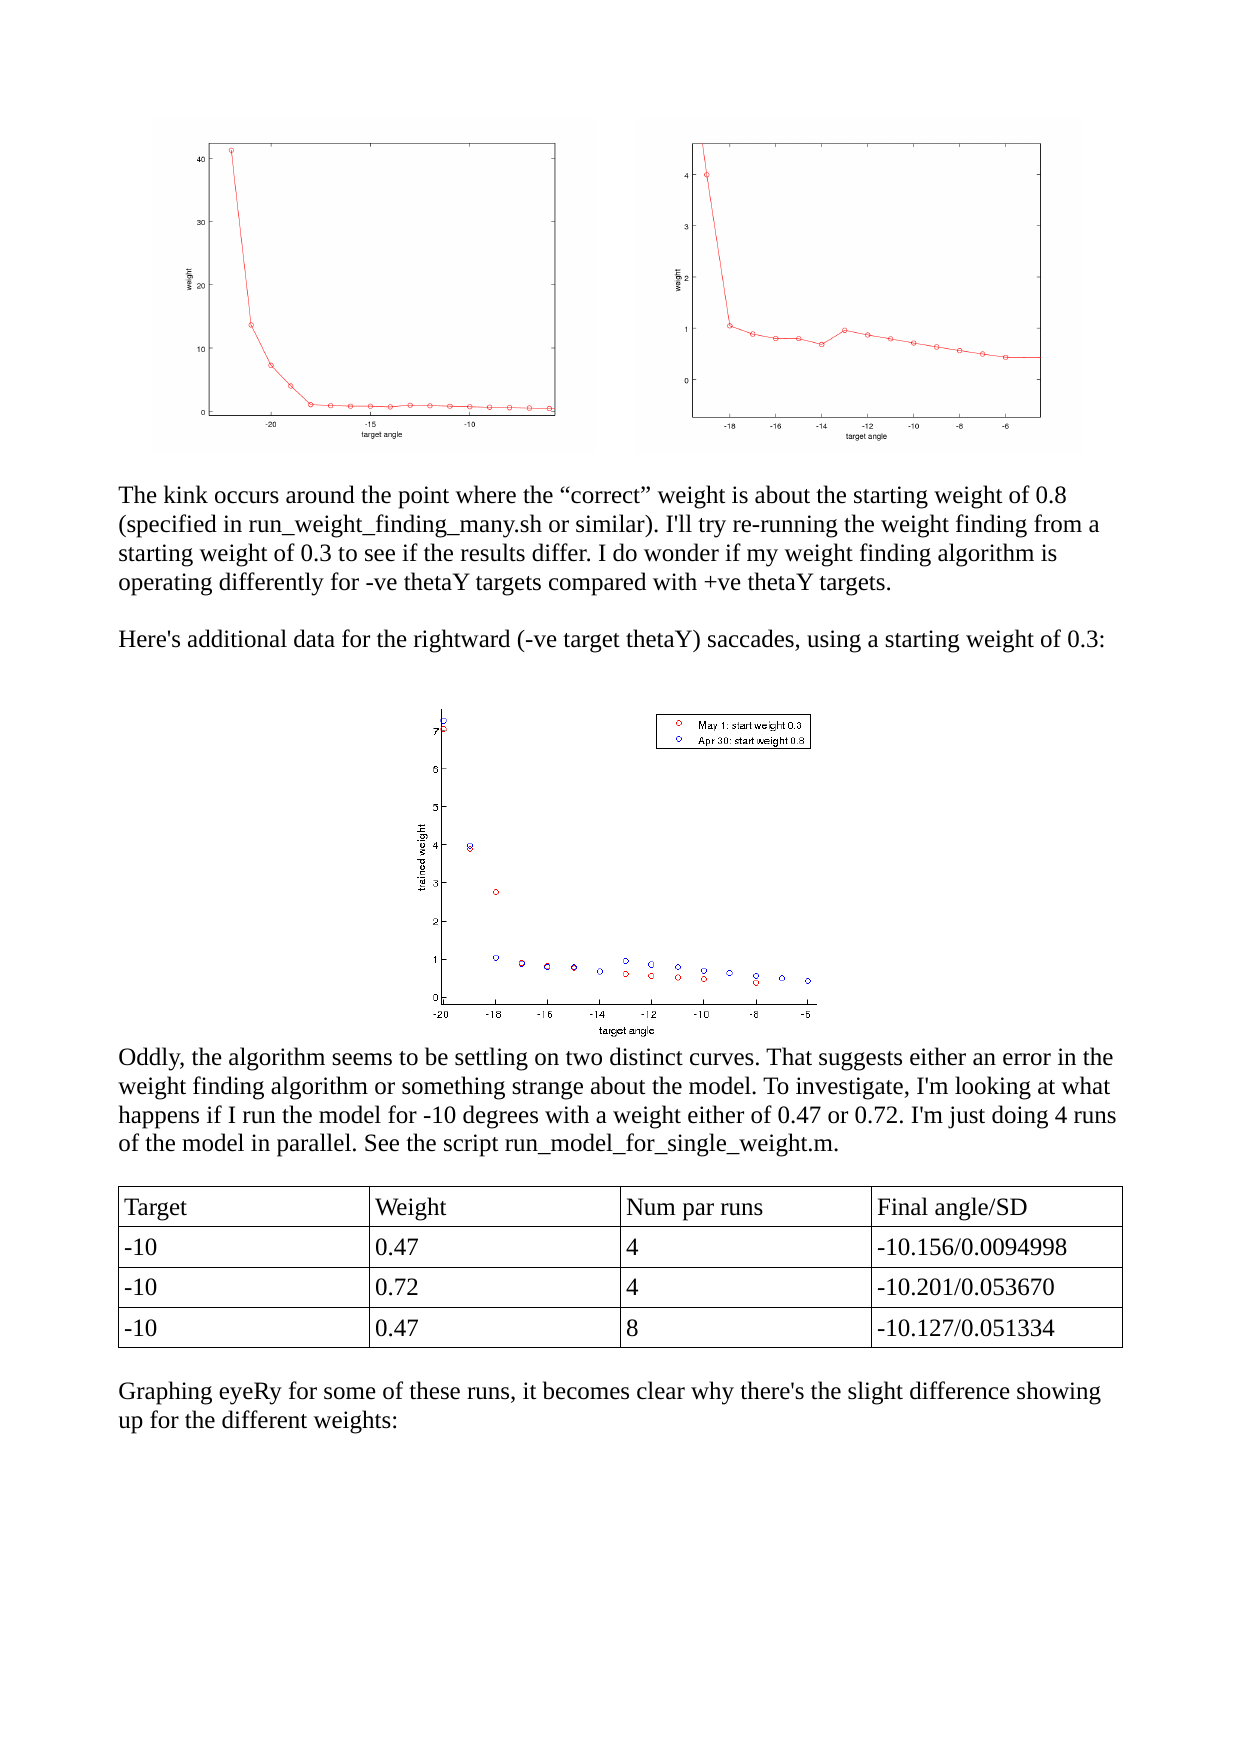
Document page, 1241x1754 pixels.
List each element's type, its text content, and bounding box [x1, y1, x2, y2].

table_cell -10 [119, 1227, 369, 1267]
table_cell -10 [119, 1268, 369, 1307]
table_cell 4 [621, 1268, 871, 1307]
table_cell 4 [621, 1227, 871, 1267]
table_cell -10.156/0.0094998 [872, 1227, 1122, 1267]
table_cell -10.127/0.051334 [872, 1308, 1122, 1347]
table_cell -10.201/0.053670 [872, 1268, 1122, 1307]
table_header Final angle/SD [872, 1187, 1122, 1226]
table_cell 0.47 [370, 1227, 620, 1267]
table_cell -10 [119, 1308, 369, 1347]
table_header Weight [370, 1187, 620, 1226]
table_cell 0.72 [370, 1268, 620, 1307]
picture [379, 681, 861, 1043]
table_header Num par runs [621, 1187, 871, 1226]
text Graphing eyeRy for some of these runs, it becomes clear why there's the slight difference showing up for the different weights: [118, 1376, 1122, 1433]
text The kink occurs around the point where the “correct” weight is about the starting weight of 0.8 (specified in run_weight_finding_many.sh or similar). I'll try re-running the weight finding from a starting weight of 0.3 to see if the results differ. I do wonder if my weight finding algorithm is operating differently for -ve thetaY targets compared with +ve thetaY targets. [118, 481, 1122, 596]
picture [151, 118, 597, 452]
table_cell 8 [621, 1308, 871, 1347]
table_cell 0.47 [370, 1308, 620, 1347]
picture [634, 118, 1083, 454]
text Oddly, the algorithm seems to be settling on two distinct curves. That suggests either an error in the weight finding algorithm or something strange about the model. To investigate, I'm looking at what happens if I run the model for -10 degrees with a weight either of 0.47 or 0.72. I'm just doing 4 runs of the model in parallel. See the script run_model_for_single_weight.m. [118, 682, 1122, 1157]
text Here's additional data for the rightward (-ve target thetaY) saccades, using a starting weight of 0.3: [118, 624, 1122, 653]
table_header Target [119, 1187, 369, 1226]
